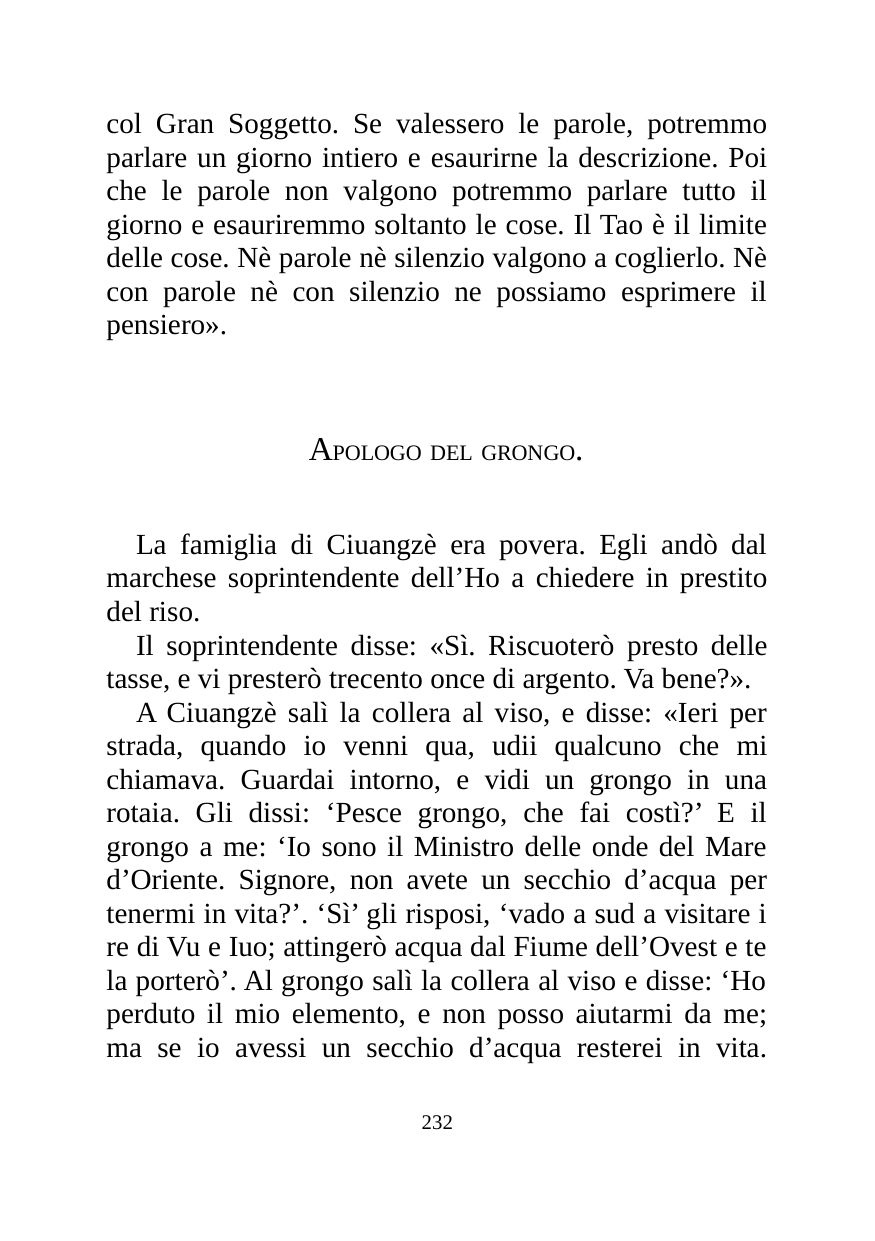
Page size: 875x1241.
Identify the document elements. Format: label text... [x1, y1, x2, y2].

subtitle Apologo del grongo. [124, 429, 768, 468]
text La famiglia di Ciuangzè era povera. Egli andò dal marchese soprintendente dell’Ho a chiedere in prestito del riso. [106, 527, 768, 628]
text Il soprintendente disse: «Sì. Riscuoterò presto delle tasse, e vi presterò trecento once di argento. Va bene?». [106, 628, 768, 695]
text col Gran Soggetto. Se valessero le parole, potremmo parlare un giorno intiero e esaurirne la descrizione. Poi che le parole non valgono potremmo parlare tutto il giorno e esauriremmo soltanto le cose. Il Tao è il limite delle cose. Nè parole nè silenzio valgono a coglierlo. Nè con parole nè con silenzio ne possiamo esprimere il pensiero». [106, 106, 768, 341]
text A Ciuangzè salì la collera al viso, e disse: «Ieri per strada, quando io venni qua, udii qualcuno che mi chiamava. Guardai intorno, e vidi un grongo in una rotaia. Gli dissi: ‘Pesce grongo, che fai costì?’ E il grongo a me: ‘Io sono il Ministro delle onde del Mare d’Oriente. Signore, non avete un secchio d’acqua per tenermi in vita?’. ‘Sì’ gli risposi, ‘vado a sud a visitare i re di Vu e Iuo; attingerò acqua dal Fiume dell’Ovest e te la porterò’. Al grongo salì la collera al viso e disse: ‘Ho perduto il mio elemento, e non posso aiutarmi da me; ma se io avessi un secchio d’acqua resterei in vita. [106, 695, 768, 1064]
